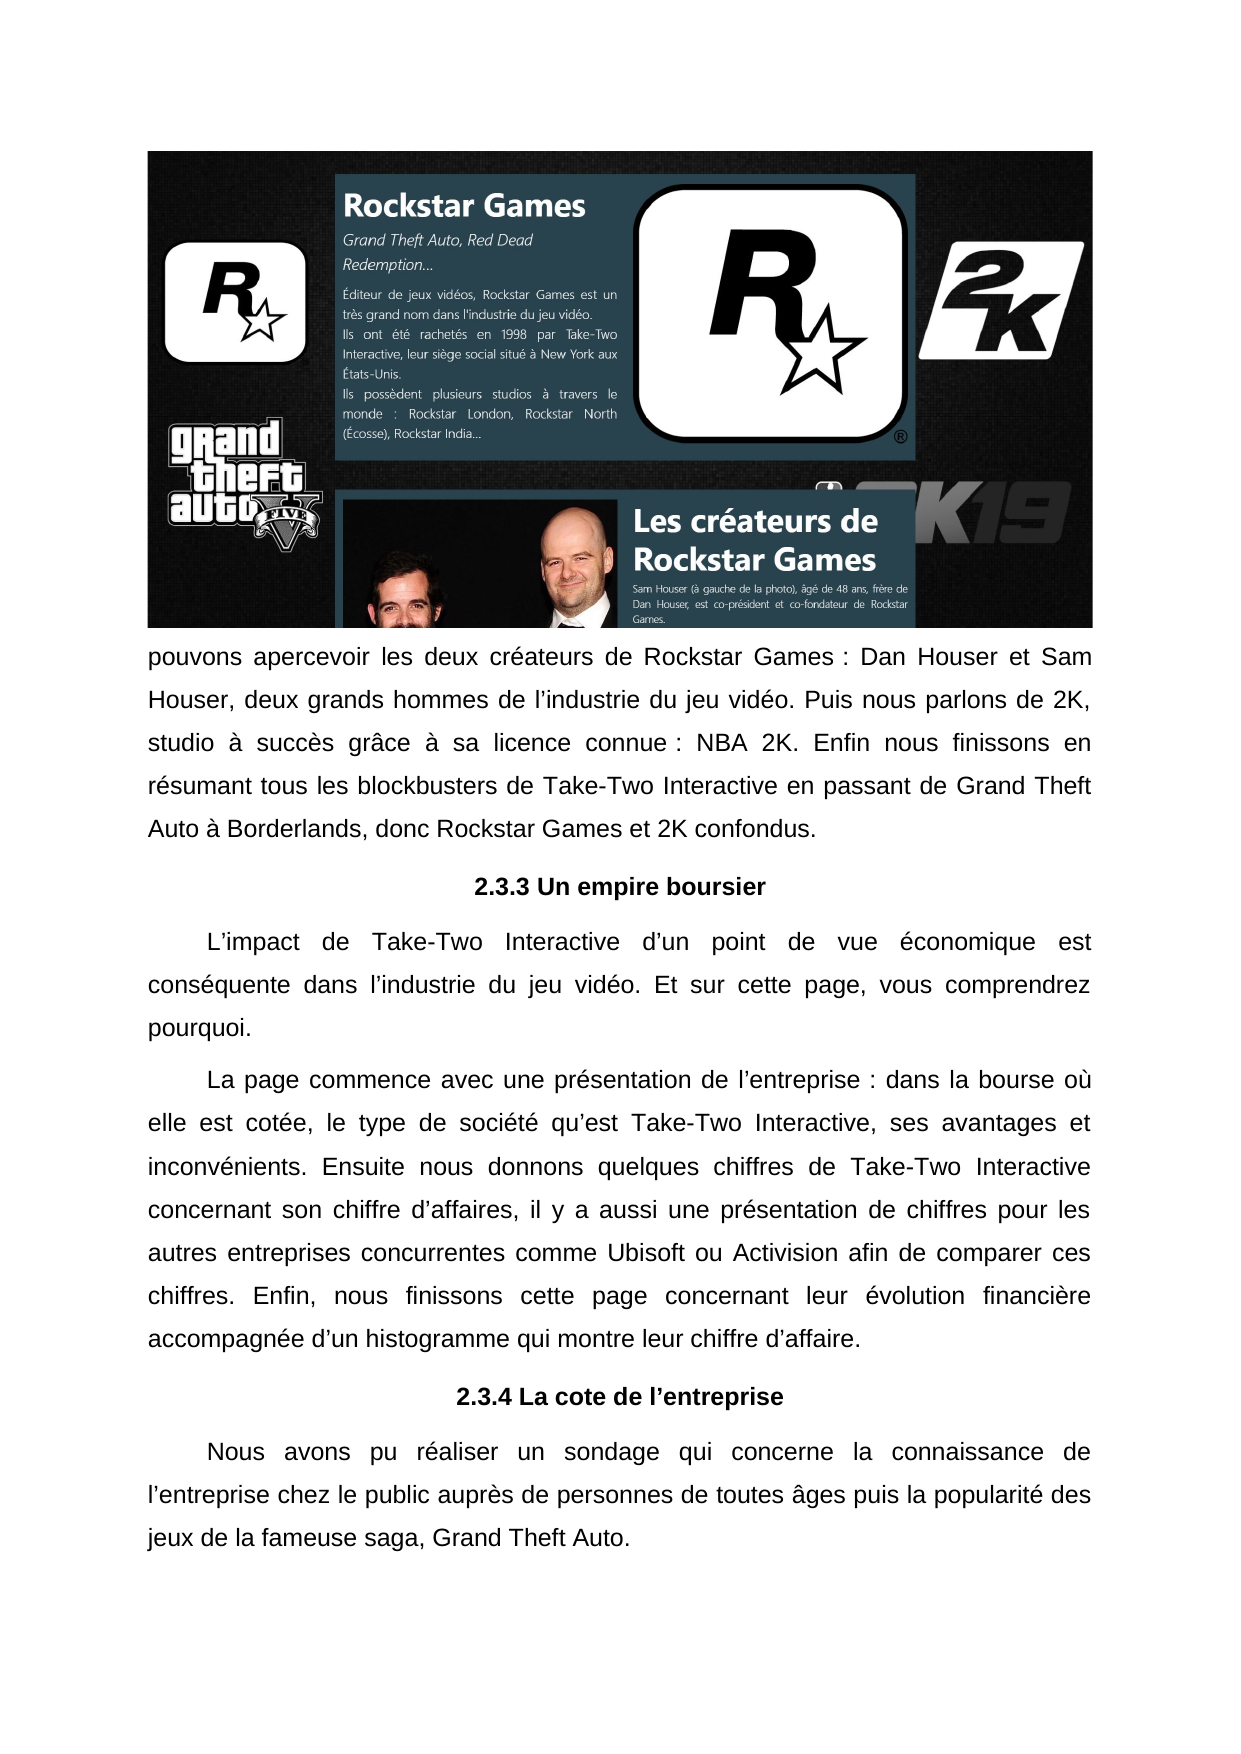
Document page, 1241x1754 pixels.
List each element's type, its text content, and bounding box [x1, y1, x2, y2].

text La page commence avec une présentation de l’entreprise : dans la bourse où elle est cotée, le type de société qu’est Take-Two Interactive, ses avantages et inconvénients. Ensuite nous donnons quelques chiffres de Take-Two Interactive concernant son chiffre d’affaires, il y a aussi une présentation de chiffres pour les autres entreprises concurrentes comme Ubisoft ou Activision afin de comparer ces chiffres. Enfin, nous finissons cette page concernant leur évolution financière accompagnée d’un histogramme qui montre leur chiffre d’affaire. [148, 1065, 1093, 1353]
text Nous avons pu réaliser un sondage qui concerne la connaissance de l’entreprise chez le public auprès de personnes de toutes âges puis la popularité des jeux de la fameuse saga, Grand Theft Auto. [148, 1437, 1093, 1552]
text pouvons apercevoir les deux créateurs de Rockstar Games : Dan Houser et Sam Houser, deux grands hommes de l’industrie du jeu vidéo. Puis nous parlons de 2K, studio à succès grâce à sa licence connue : NBA 2K. Enfin nous finissons en résumant tous les blockbusters de Take-Two Interactive en passant de Grand Theft Auto à Borderlands, donc Rockstar Games et 2K confondus. [148, 628, 1093, 843]
subtitle La cote de l’entreprise [159, 1382, 1081, 1411]
text L’impact de Take-Two Interactive d’un point de vue économique est conséquente dans l’industrie du jeu vidéo. Et sur cette page, vous comprendrez pourquoi. [148, 927, 1093, 1042]
picture [147, 151, 1093, 628]
subtitle Un empire boursier [159, 872, 1081, 901]
